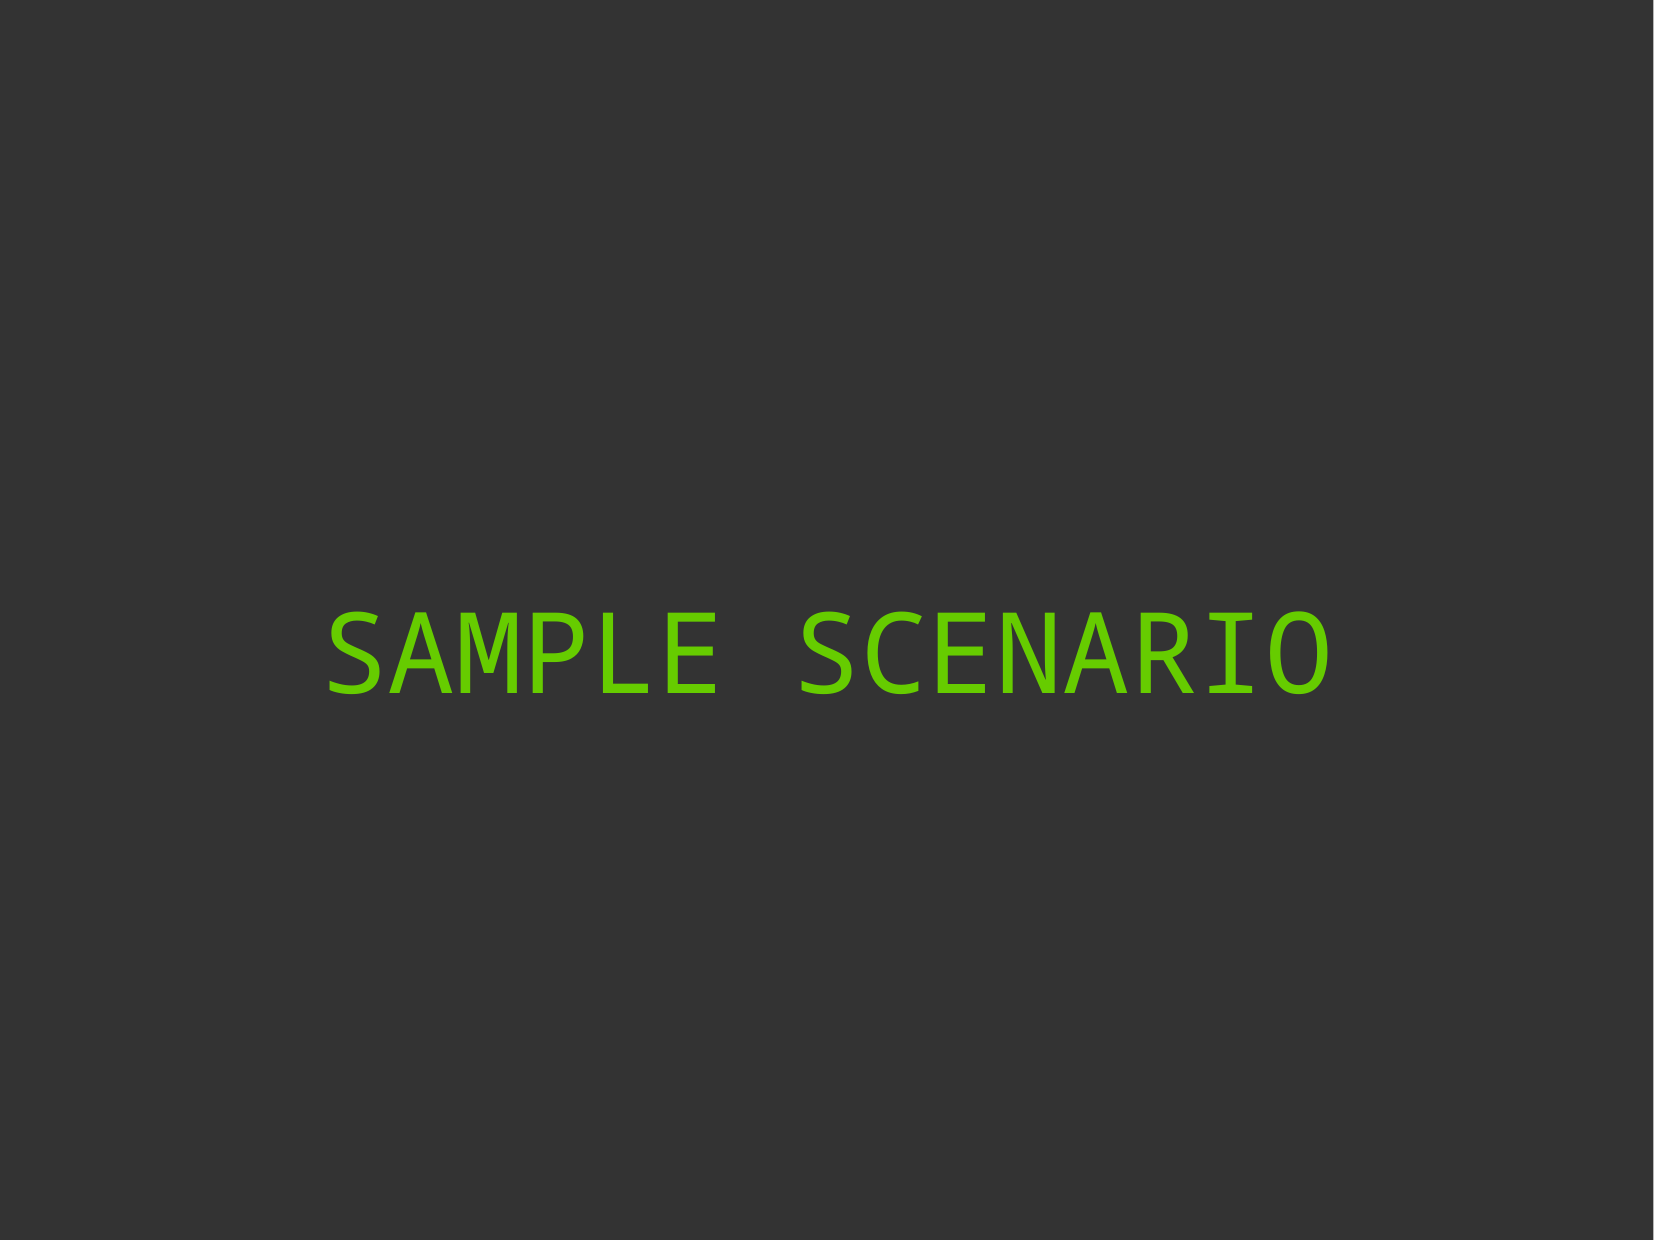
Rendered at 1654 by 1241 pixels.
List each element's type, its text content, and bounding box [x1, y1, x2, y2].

subtitle SAMPLE SCENARIO [82, 290, 1571, 1010]
